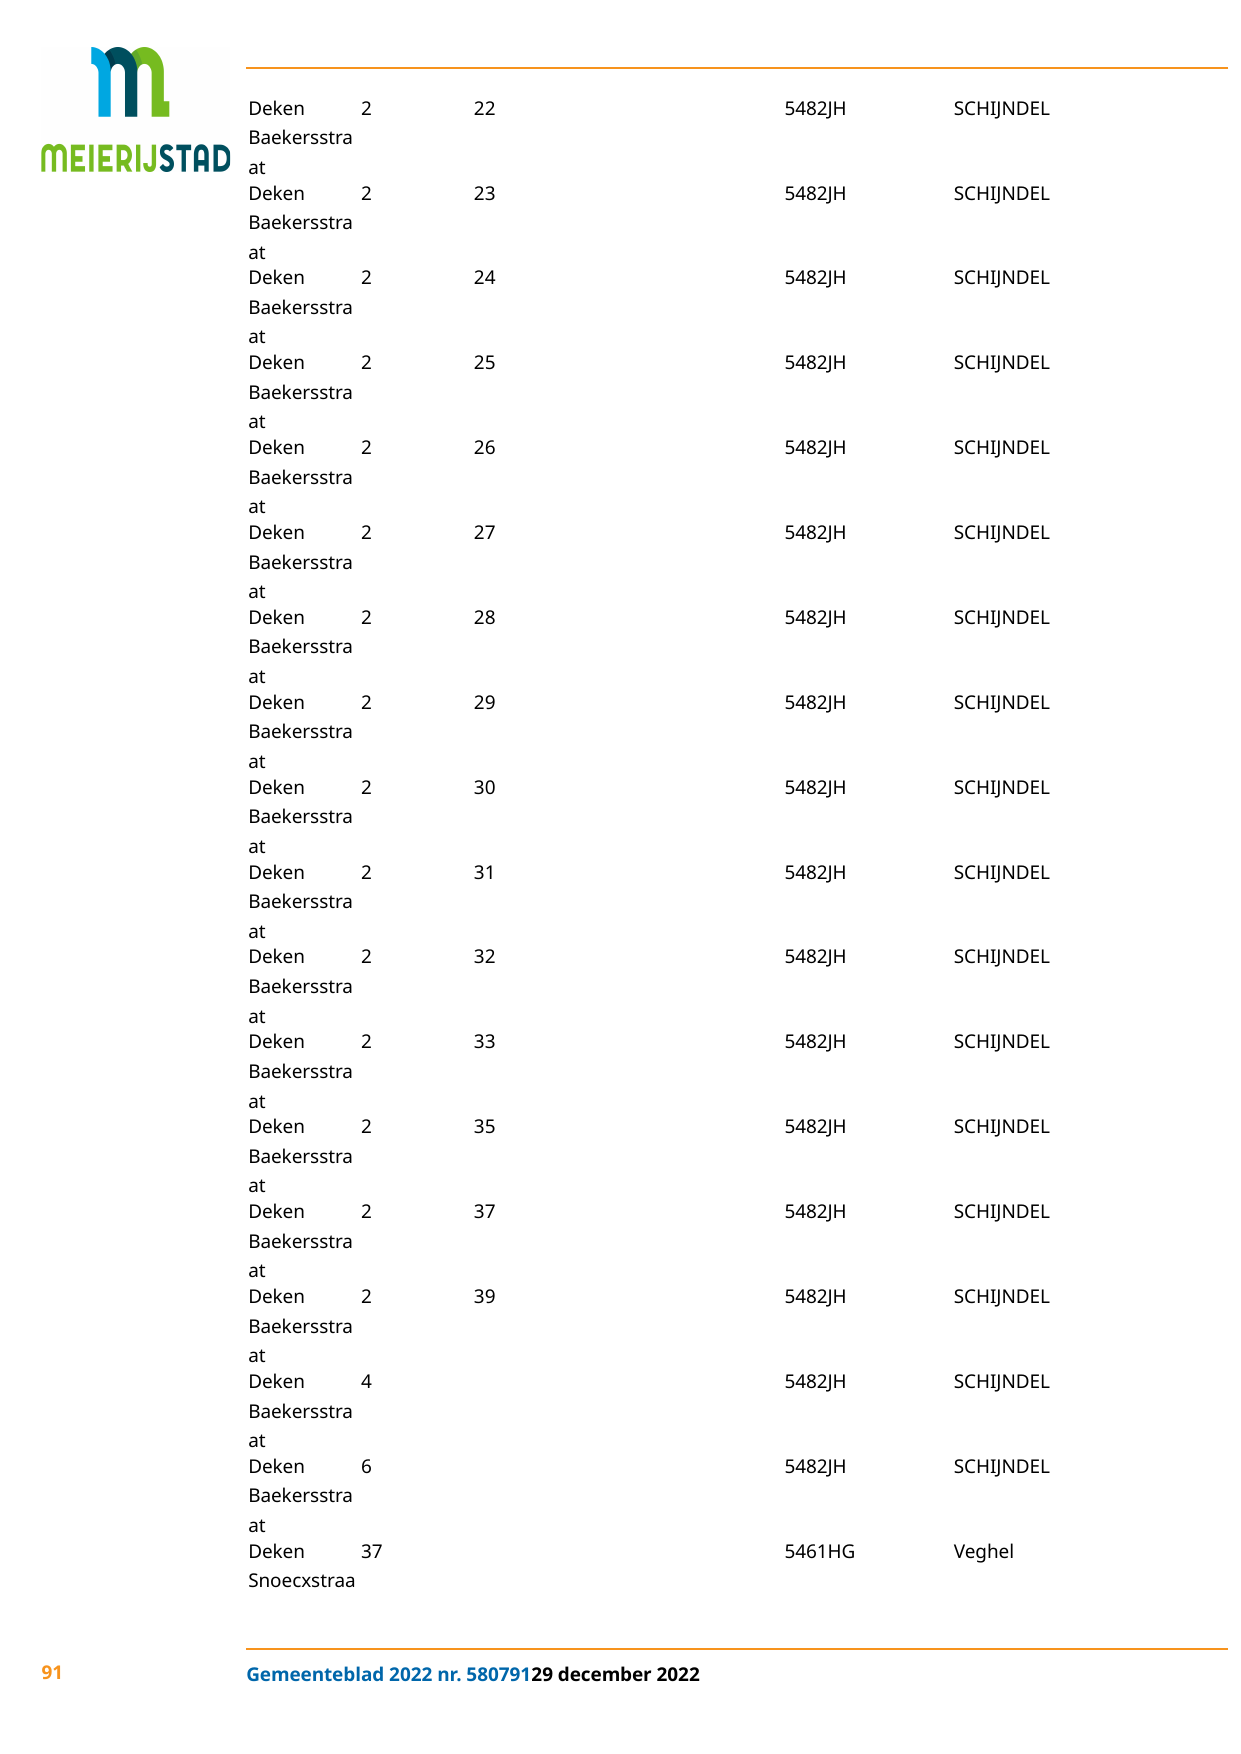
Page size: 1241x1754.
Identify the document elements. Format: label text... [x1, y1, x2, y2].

table_cell Deken Snoecxstraa [248, 1538, 361, 1593]
table_cell 35 [474, 1114, 784, 1198]
table_cell Deken Baekersstraat [248, 859, 361, 944]
table_cell SCHIJNDEL [954, 519, 1095, 604]
table_cell 2 [361, 350, 474, 434]
table_cell SCHIJNDEL [954, 859, 1095, 944]
table_cell 5482JH [784, 1114, 954, 1198]
table_cell 27 [474, 519, 784, 604]
table_cell 2 [361, 1029, 474, 1113]
table_cell 25 [474, 350, 784, 434]
table_cell SCHIJNDEL [954, 604, 1095, 689]
table_cell Deken Baekersstraat [248, 1283, 361, 1368]
table_cell Deken Baekersstraat [248, 944, 361, 1029]
table_cell 5482JH [784, 1199, 954, 1283]
table_cell Deken Baekersstraat [248, 689, 361, 774]
table_cell 2 [361, 265, 474, 349]
table_cell 5482JH [784, 350, 954, 434]
table_cell 28 [474, 604, 784, 689]
table_cell 5482JH [784, 859, 954, 944]
table_cell Deken Baekersstraat [248, 1368, 361, 1453]
table_cell 5482JH [784, 689, 954, 774]
table_cell 5482JH [784, 944, 954, 1029]
table_cell 30 [474, 774, 784, 859]
table_cell 5482JH [784, 604, 954, 689]
table_cell SCHIJNDEL [954, 1283, 1095, 1368]
table_cell 22 [474, 95, 784, 180]
table_cell 26 [474, 434, 784, 519]
table_cell [474, 1368, 784, 1453]
table_cell SCHIJNDEL [954, 350, 1095, 434]
table_cell [474, 1453, 784, 1538]
table_cell SCHIJNDEL [954, 944, 1095, 1029]
table_cell SCHIJNDEL [954, 180, 1095, 264]
table_cell Deken Baekersstraat [248, 265, 361, 349]
table_cell 5482JH [784, 774, 954, 859]
table_cell Deken Baekersstraat [248, 1199, 361, 1283]
table_cell 2 [361, 689, 474, 774]
table_cell SCHIJNDEL [954, 95, 1095, 180]
table_cell 24 [474, 265, 784, 349]
table_cell 2 [361, 1114, 474, 1198]
table_cell 5482JH [784, 180, 954, 264]
table_cell SCHIJNDEL [954, 1368, 1095, 1453]
table_cell SCHIJNDEL [954, 774, 1095, 859]
table_cell SCHIJNDEL [954, 1199, 1095, 1283]
table_cell 2 [361, 519, 474, 604]
table_cell 5482JH [784, 1029, 954, 1113]
table_cell SCHIJNDEL [954, 689, 1095, 774]
table_cell 5482JH [784, 1453, 954, 1538]
table_cell 32 [474, 944, 784, 1029]
table_cell 2 [361, 180, 474, 264]
table_cell Deken Baekersstraat [248, 350, 361, 434]
table_cell Deken Baekersstraat [248, 1453, 361, 1538]
table_cell 5461HG [784, 1538, 954, 1593]
table_cell 2 [361, 604, 474, 689]
table_cell 2 [361, 944, 474, 1029]
table_cell 2 [361, 434, 474, 519]
table_cell 2 [361, 859, 474, 944]
table_cell Deken Baekersstraat [248, 519, 361, 604]
table_cell Deken Baekersstraat [248, 95, 361, 180]
table_cell 31 [474, 859, 784, 944]
table_cell Deken Baekersstraat [248, 1114, 361, 1198]
table_cell [474, 1538, 784, 1593]
table_cell 4 [361, 1368, 474, 1453]
table_cell SCHIJNDEL [954, 1029, 1095, 1113]
table_cell 2 [361, 1199, 474, 1283]
table_cell 5482JH [784, 434, 954, 519]
table_cell 2 [361, 774, 474, 859]
table_cell SCHIJNDEL [954, 1453, 1095, 1538]
table_cell 2 [361, 95, 474, 180]
table_cell 2 [361, 1283, 474, 1368]
table_cell Deken Baekersstraat [248, 604, 361, 689]
table_cell 33 [474, 1029, 784, 1113]
table_cell 5482JH [784, 1368, 954, 1453]
table_cell SCHIJNDEL [954, 265, 1095, 349]
table_cell 23 [474, 180, 784, 264]
table_cell Deken Baekersstraat [248, 434, 361, 519]
table_cell 5482JH [784, 95, 954, 180]
table_cell 6 [361, 1453, 474, 1538]
table_cell 5482JH [784, 265, 954, 349]
table_cell Veghel [954, 1538, 1095, 1593]
table_cell 5482JH [784, 519, 954, 604]
table_cell 5482JH [784, 1283, 954, 1368]
table_cell Deken Baekersstraat [248, 774, 361, 859]
table_cell Deken Baekersstraat [248, 180, 361, 264]
table_cell SCHIJNDEL [954, 434, 1095, 519]
table_cell 29 [474, 689, 784, 774]
table_cell SCHIJNDEL [954, 1114, 1095, 1198]
picture [41, 47, 231, 172]
table_cell 37 [474, 1199, 784, 1283]
table_cell 37 [361, 1538, 474, 1593]
table_cell Deken Baekersstraat [248, 1029, 361, 1113]
table_cell 39 [474, 1283, 784, 1368]
